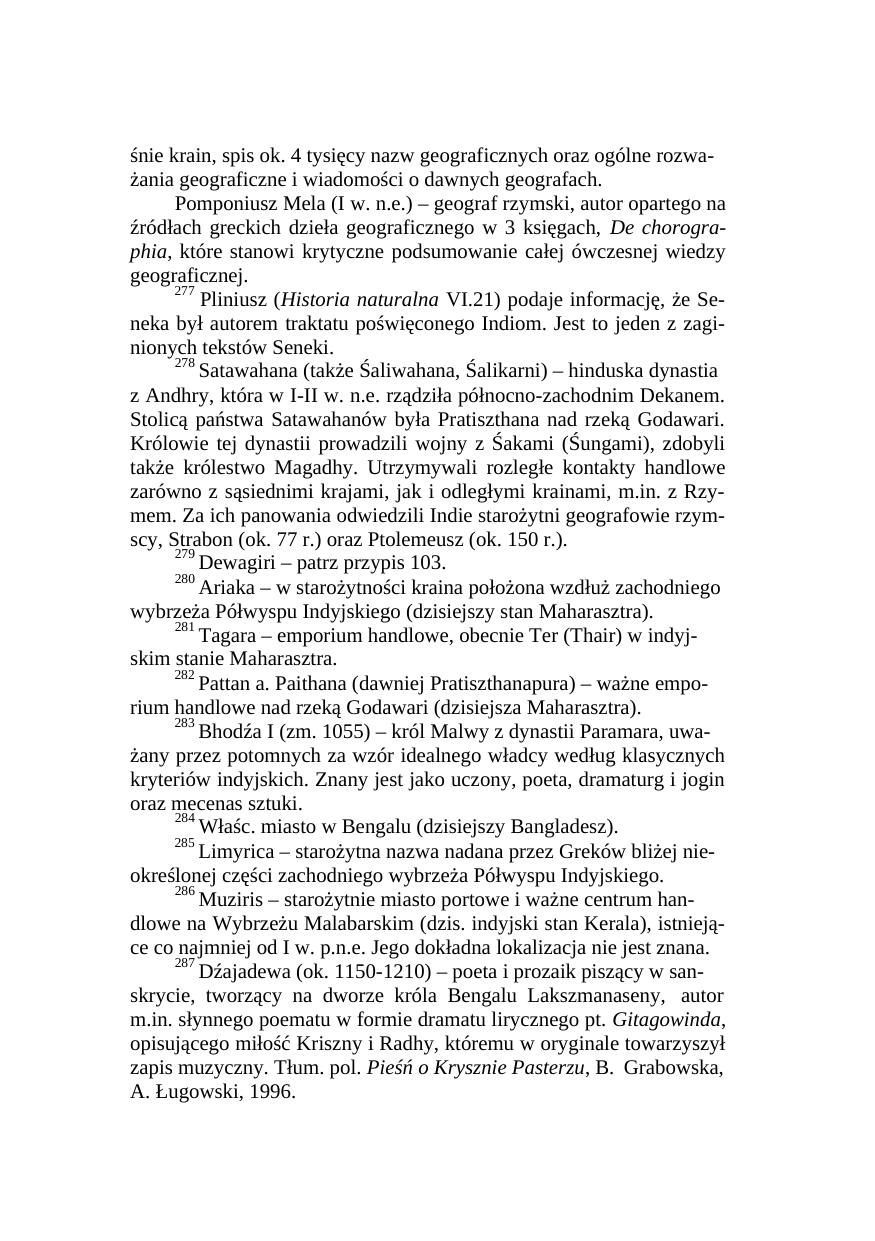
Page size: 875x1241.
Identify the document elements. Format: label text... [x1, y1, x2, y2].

text Pomponiusz Mela (I w. n.e.) – geograf rzymski, autor opartego na źródłach greckich dzieła geograficznego w 3 księgach, De chorogra- phia, które stanowi krytyczne podsumowanie całej ówczesnej wiedzy geograficznej. [130, 191, 726, 287]
text 280 Ariaka – w starożytności kraina położona wzdłuż zachodniego wybrzeża Półwyspu Indyjskiego (dzisiejszy stan Maharasztra). [130, 575, 725, 623]
text 282 Pattan a. Paithana (dawniej Pratiszthanapura) – ważne empo- rium handlowe nad rzeką Godawari (dzisiejsza Maharasztra). [130, 671, 725, 719]
text 287 Dźajadewa (ok. 1150-1210) – poeta i prozaik piszący w san- skrycie, tworzący na dworze króla Bengalu Lakszmanaseny, autor [130, 959, 744, 1007]
text skim stanie Maharasztra. [130, 647, 868, 669]
text żany przez potomnych za wzór idealnego władcy według klasycznych kryteriów indyjskich. Znany jest jako uczony, poeta, dramaturg i jogin oraz mecenas sztuki. [130, 743, 726, 815]
text 281 Tagara – emporium handlowe, obecnie Ter (Thair) w indyj- [174, 623, 868, 647]
text żania geograficzne i wiadomości o dawnych geografach. [130, 167, 868, 191]
text z Andhry, która w I-II w. n.e. rządziła północno-zachodnim Dekanem. Stolicą państwa Satawahanów była Pratiszthana nad rzeką Godawari. Królowie tej dynastii prowadzili wojny z Śakami (Śungami), zdobyli także królestwo Magadhy. Utrzymywali rozległe kontakty handlowe zarówno z sąsiednimi krajami, jak i odległymi krainami, m.in. z Rzy- mem. Za ich panowania odwiedzili Indie starożytni geografowie rzym- scy, Strabon (ok. 77 r.) oraz Ptolemeusz (ok. 150 r.). [130, 383, 726, 551]
text 285 Limyrica – starożytna nazwa nadana przez Greków bliżej nie- określonej części zachodniego wybrzeża Półwyspu Indyjskiego. [130, 839, 725, 887]
text dlowe na Wybrzeżu Malabarskim (dzis. indyjski stan Kerala), istnieją- ce co najmniej od I w. p.n.e. Jego dokładna lokalizacja nie jest znana. [130, 911, 726, 959]
text 283 Bhodźa I (zm. 1055) – król Malwy z dynastii Paramara, uwa- [130, 719, 868, 743]
text 278 Satawahana (także Śaliwahana, Śalikarni) – hinduska dynastia [174, 359, 868, 383]
text 284 Właśc. miasto w Bengalu (dzisiejszy Bangladesz). [174, 815, 868, 838]
text śnie krain, spis ok. 4 tysięcy nazw geograficznych oraz ogólne rozwa- [130, 142, 868, 167]
text 279 Dewagiri – patrz przypis 103. [174, 551, 868, 574]
text 277 Pliniusz (Historia naturalna VI.21) podaje informację, że Se- neka był autorem traktatu poświęconego Indiom. Jest to jeden z zagi- nionych tekstów Seneki. [130, 287, 726, 359]
text A. Ługowski, 1996. [130, 1079, 868, 1103]
text m.in. słynnego poematu w formie dramatu lirycznego pt. Gitagowinda, opisującego miłość Kriszny i Radhy, któremu w oryginale towarzyszył zapis muzyczny. Tłum. pol. Pieśń o Krysznie Pasterzu, B. Grabowska, [130, 1007, 726, 1079]
text 286 Muziris – starożytnie miasto portowe i ważne centrum han- [174, 887, 868, 911]
